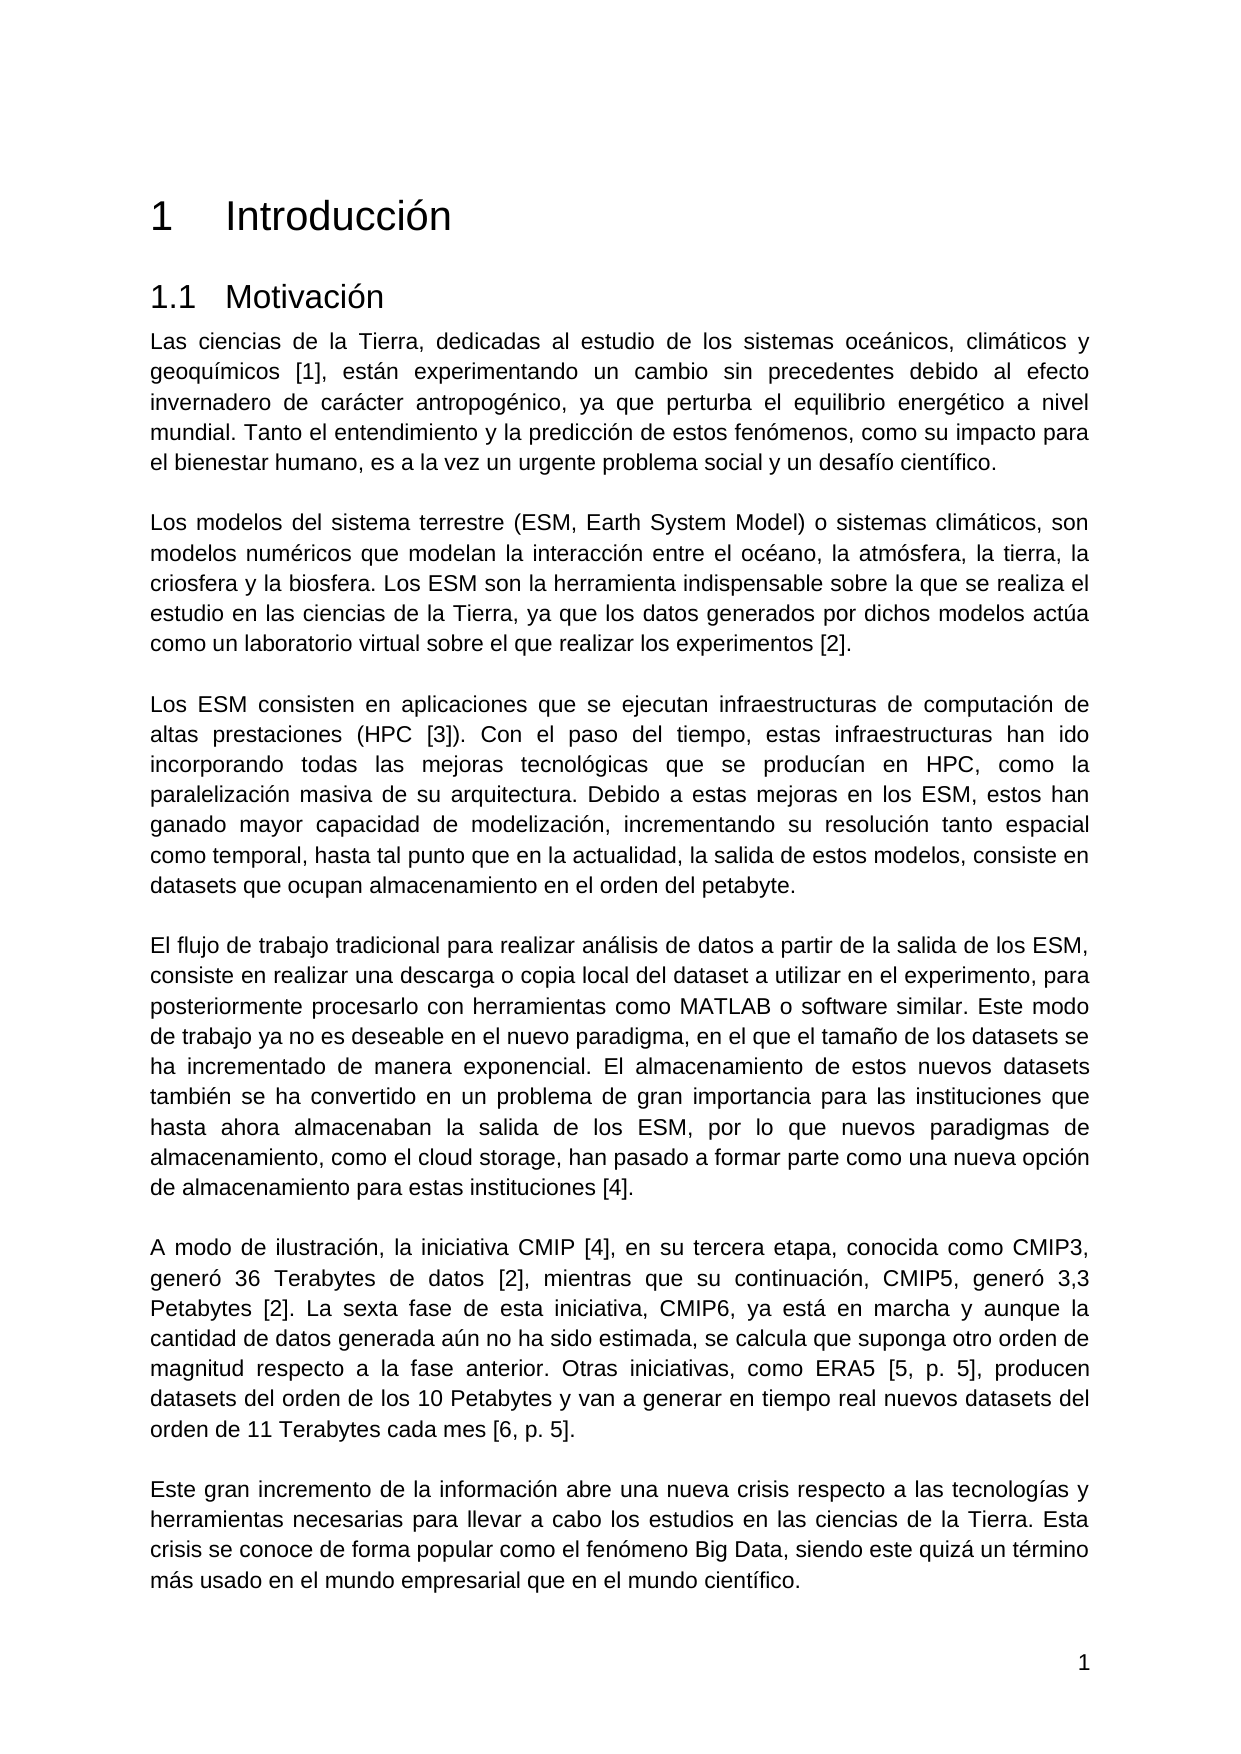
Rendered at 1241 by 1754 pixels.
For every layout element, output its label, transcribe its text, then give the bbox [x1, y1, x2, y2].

subtitle Motivación [150, 277, 1090, 316]
subtitle Introducción [150, 192, 1090, 239]
text El flujo de trabajo tradicional para realizar análisis de datos a partir de la salida de los ESM, consiste en realizar una descarga o copia local del dataset a utilizar en el experimento, para posteriormente procesarlo con herramientas como MATLAB o software similar. Este modo de trabajo ya no es deseable en el nuevo paradigma, en el que el tamaño de los datasets se ha incrementado de manera exponencial. El almacenamiento de estos nuevos datasets también se ha convertido en un problema de gran importancia para las instituciones que hasta ahora almacenaban la salida de los ESM, por lo que nuevos paradigmas de almacenamiento, como el cloud storage, han pasado a formar parte como una nueva opción de almacenamiento para estas instituciones [4]. [150, 932, 1090, 1200]
text Este gran incremento de la información abre una nueva crisis respecto a las tecnologías y herramientas necesarias para llevar a cabo los estudios en las ciencias de la Tierra. Esta crisis se conoce de forma popular como el fenómeno Big Data, siendo este quizá un término más usado en el mundo empresarial que en el mundo científico. [150, 1476, 1090, 1593]
text Los ESM consisten en aplicaciones que se ejecutan infraestructuras de computación de altas prestaciones (HPC [3]). Con el paso del tiempo, estas infraestructuras han ido incorporando todas las mejoras tecnológicas que se producían en HPC, como la paralelización masiva de su arquitectura. Debido a estas mejoras en los ESM, estos han ganado mayor capacidad de modelización, incrementando su resolución tanto espacial como temporal, hasta tal punto que en la actualidad, la salida de estos modelos, consiste en datasets que ocupan almacenamiento en el orden del petabyte. [150, 691, 1090, 898]
text Los modelos del sistema terrestre (ESM, Earth System Model) o sistemas climáticos, son modelos numéricos que modelan la interacción entre el océano, la atmósfera, la tierra, la criosfera y la biosfera. Los ESM son la herramienta indispensable sobre la que se realiza el estudio en las ciencias de la Tierra, ya que los datos generados por dichos modelos actúa como un laboratorio virtual sobre el que realizar los experimentos [2]. [150, 509, 1090, 656]
text Las ciencias de la Tierra, dedicadas al estudio de los sistemas oceánicos, climáticos y geoquímicos [1], están experimentando un cambio sin precedentes debido al efecto invernadero de carácter antropogénico, ya que perturba el equilibrio energético a nivel mundial. Tanto el entendimiento y la predicción de estos fenómenos, como su impacto para el bienestar humano, es a la vez un urgente problema social y un desafío científico. [150, 328, 1090, 475]
text A modo de ilustración, la iniciativa CMIP [4], en su tercera etapa, conocida como CMIP3, generó 36 Terabytes de datos [2], mientras que su continuación, CMIP5, generó 3,3 Petabytes [2]. La sexta fase de esta iniciativa, CMIP6, ya está en marcha y aunque la cantidad de datos generada aún no ha sido estimada, se calcula que suponga otro orden de magnitud respecto a la fase anterior. Otras iniciativas, como ERA5 [5, p. 5], producen datasets del orden de los 10 Petabytes y van a generar en tiempo real nuevos datasets del orden de 11 Terabytes cada mes [6, p. 5]. [150, 1234, 1090, 1442]
